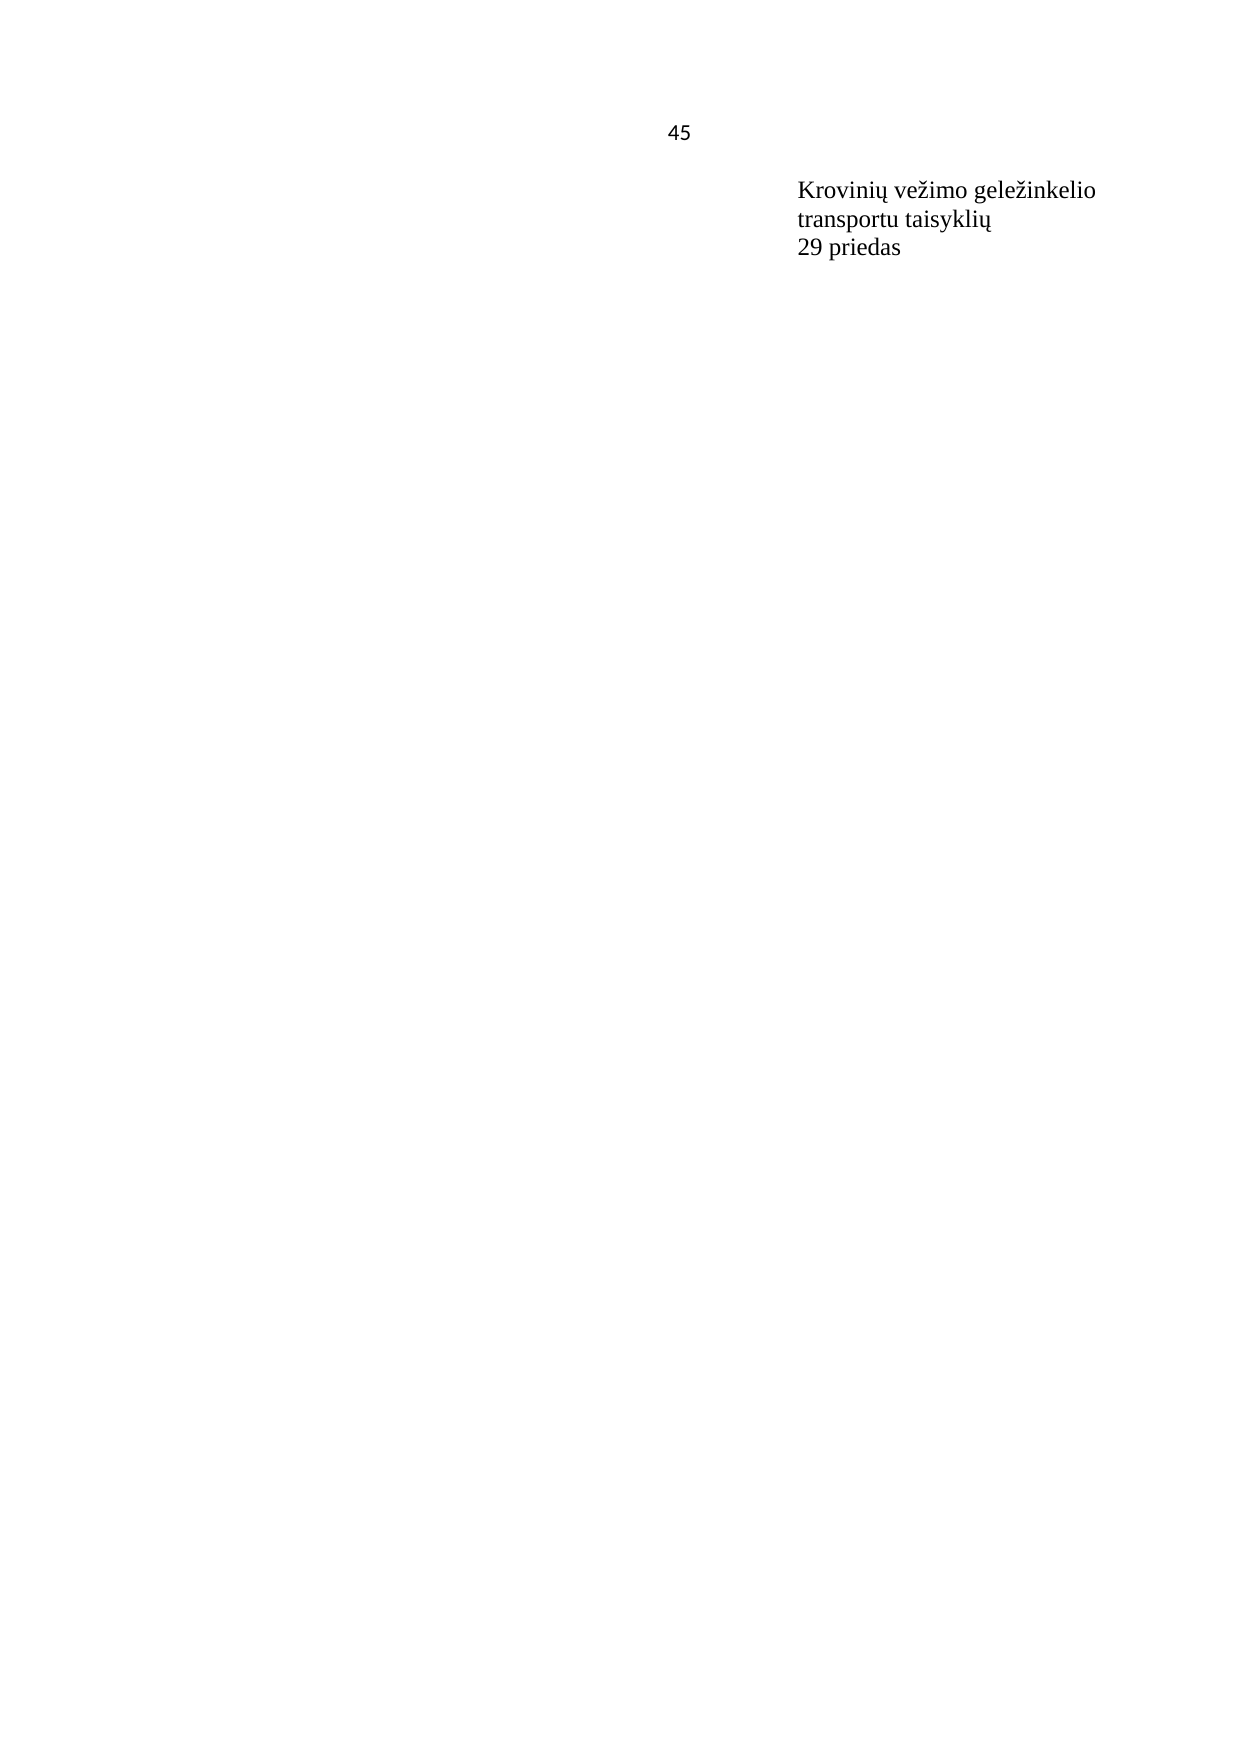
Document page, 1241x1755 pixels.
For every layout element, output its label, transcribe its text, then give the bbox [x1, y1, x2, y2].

text 29 priedas [207, 232, 1152, 261]
text transportu taisyklių [207, 204, 1152, 232]
text Krovinių vežimo geležinkelio [797, 175, 1152, 204]
